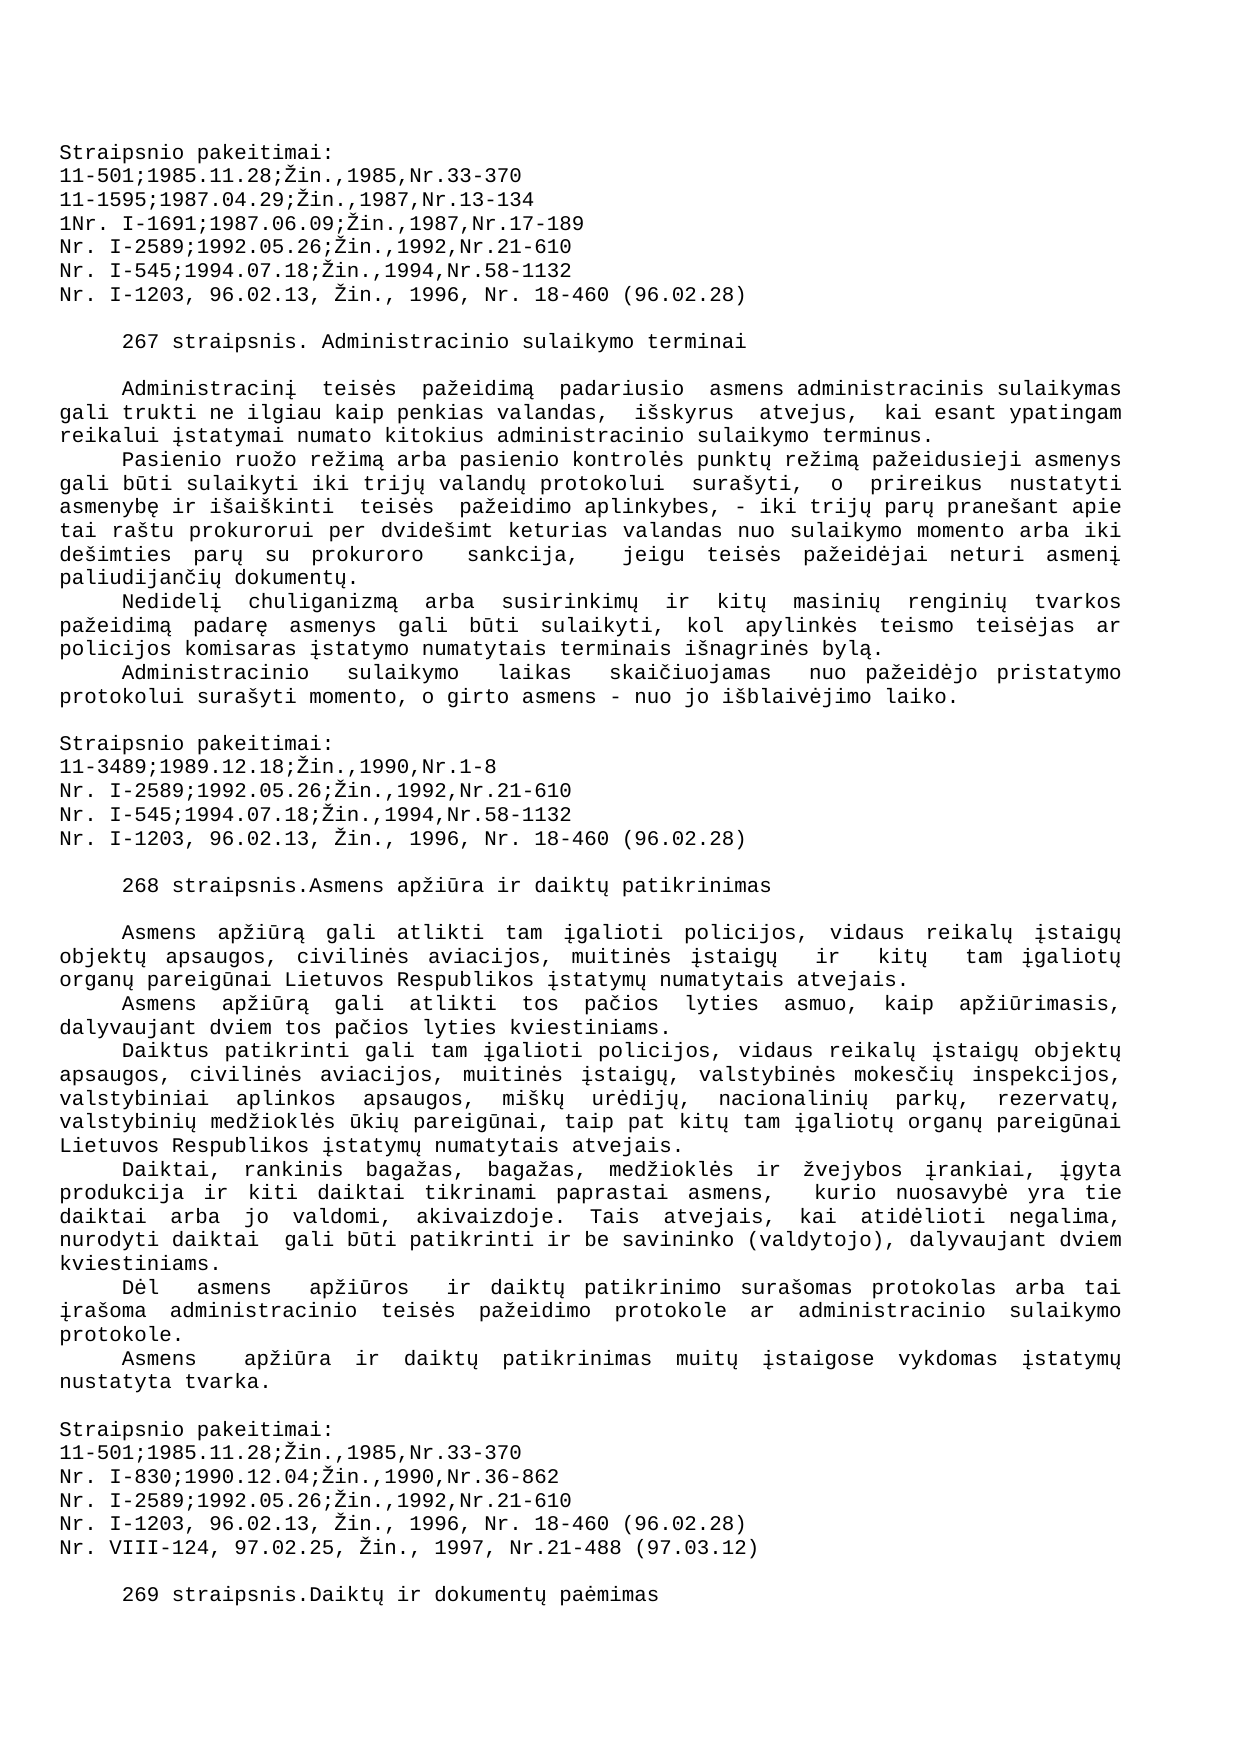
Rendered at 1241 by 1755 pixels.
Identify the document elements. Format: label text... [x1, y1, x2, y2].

text Nr. I-1203, 96.02.13, Žin., 1996, Nr. 18-460 (96.02.28) [59, 1513, 1122, 1537]
text 269 straipsnis.Daiktų ir dokumentų paėmimas [59, 1584, 1122, 1608]
text Asmens apžiūrą gali atlikti tos pačios lyties asmuo, kaip apžiūrimasis, dalyvaujant dviem tos pačios lyties kviestiniams. [59, 993, 1122, 1040]
text Nr. I-1203, 96.02.13, Žin., 1996, Nr. 18-460 (96.02.28) [59, 284, 1122, 307]
text Asmens apžiūrą gali atlikti tam įgalioti policijos, vidaus reikalų įstaigų objektų apsaugos, civilinės aviacijos, muitinės įstaigų ir kitų tam įgaliotų organų pareigūnai Lietuvos Respublikos įstatymų numatytais atvejais. [59, 922, 1122, 993]
text 11-1595;1987.04.29;Žin.,1987,Nr.13-134 [59, 189, 1122, 213]
text Nr. I-2589;1992.05.26;Žin.,1992,Nr.21-610 [59, 780, 1122, 804]
text Nr. I-545;1994.07.18;Žin.,1994,Nr.58-1132 [59, 260, 1122, 284]
text Nr. I-1203, 96.02.13, Žin., 1996, Nr. 18-460 (96.02.28) [59, 827, 1122, 851]
text Straipsnio pakeitimai: [59, 142, 1122, 165]
text Administracinio sulaikymo laikas skaičiuojamas nuo pažeidėjo pristatymo protokolui surašyti momento, o girto asmens - nuo jo išblaivėjimo laiko. [59, 662, 1122, 709]
text Daiktus patikrinti gali tam įgalioti policijos, vidaus reikalų įstaigų objektų apsaugos, civilinės aviacijos, muitinės įstaigų, valstybinės mokesčių inspekcijos, valstybiniai aplinkos apsaugos, miškų urėdijų, nacionalinių parkų, rezervatų, valstybinių medžioklės ūkių pareigūnai, taip pat kitų tam įgaliotų organų pareigūnai Lietuvos Respublikos įstatymų numatytais atvejais. [59, 1040, 1122, 1158]
text 268 straipsnis.Asmens apžiūra ir daiktų patikrinimas [59, 875, 1122, 898]
text Nr. I-2589;1992.05.26;Žin.,1992,Nr.21-610 [59, 236, 1122, 260]
text Nr. I-2589;1992.05.26;Žin.,1992,Nr.21-610 [59, 1489, 1122, 1513]
text Nr. I-545;1994.07.18;Žin.,1994,Nr.58-1132 [59, 804, 1122, 827]
text Nr. I-830;1990.12.04;Žin.,1990,Nr.36-862 [59, 1466, 1122, 1489]
text Nedidelį chuliganizmą arba susirinkimų ir kitų masinių renginių tvarkos pažeidimą padarę asmenys gali būti sulaikyti, kol apylinkės teismo teisėjas ar policijos komisaras įstatymo numatytais terminais išnagrinės bylą. [59, 591, 1122, 662]
text Pasienio ruožo režimą arba pasienio kontrolės punktų režimą pažeidusieji asmenys gali būti sulaikyti iki trijų valandų protokolui surašyti, o prireikus nustatyti asmenybę ir išaiškinti teisės pažeidimo aplinkybes, - iki trijų parų pranešant apie tai raštu prokurorui per dvidešimt keturias valandas nuo sulaikymo momento arba iki dešimties parų su prokuroro sankcija, jeigu teisės pažeidėjai neturi asmenį paliudijančių dokumentų. [59, 449, 1122, 591]
text 1Nr. I-1691;1987.06.09;Žin.,1987,Nr.17-189 [59, 213, 1122, 236]
text Administracinį teisės pažeidimą padariusio asmens administracinis sulaikymas gali trukti ne ilgiau kaip penkias valandas, išskyrus atvejus, kai esant ypatingam reikalui įstatymai numato kitokius administracinio sulaikymo terminus. [59, 378, 1122, 449]
text 11-501;1985.11.28;Žin.,1985,Nr.33-370 [59, 165, 1122, 189]
text Daiktai, rankinis bagažas, bagažas, medžioklės ir žvejybos įrankiai, įgyta produkcija ir kiti daiktai tikrinami paprastai asmens, kurio nuosavybė yra tie daiktai arba jo valdomi, akivaizdoje. Tais atvejais, kai atidėlioti negalima, nurodyti daiktai gali būti patikrinti ir be savininko (valdytojo), dalyvaujant dviem kviestiniams. [59, 1158, 1122, 1277]
text 267 straipsnis. Administracinio sulaikymo terminai [59, 331, 1122, 354]
text 11-501;1985.11.28;Žin.,1985,Nr.33-370 [59, 1442, 1122, 1466]
text Straipsnio pakeitimai: [59, 1419, 1122, 1442]
text Dėl asmens apžiūros ir daiktų patikrinimo surašomas protokolas arba tai įrašoma administracinio teisės pažeidimo protokole ar administracinio sulaikymo protokole. [59, 1277, 1122, 1348]
text 11-3489;1989.12.18;Žin.,1990,Nr.1-8 [59, 757, 1122, 780]
text Nr. VIII-124, 97.02.25, Žin., 1997, Nr.21-488 (97.03.12) [59, 1537, 1122, 1561]
text Straipsnio pakeitimai: [59, 733, 1122, 757]
text Asmens apžiūra ir daiktų patikrinimas muitų įstaigose vykdomas įstatymų nustatyta tvarka. [59, 1348, 1122, 1395]
